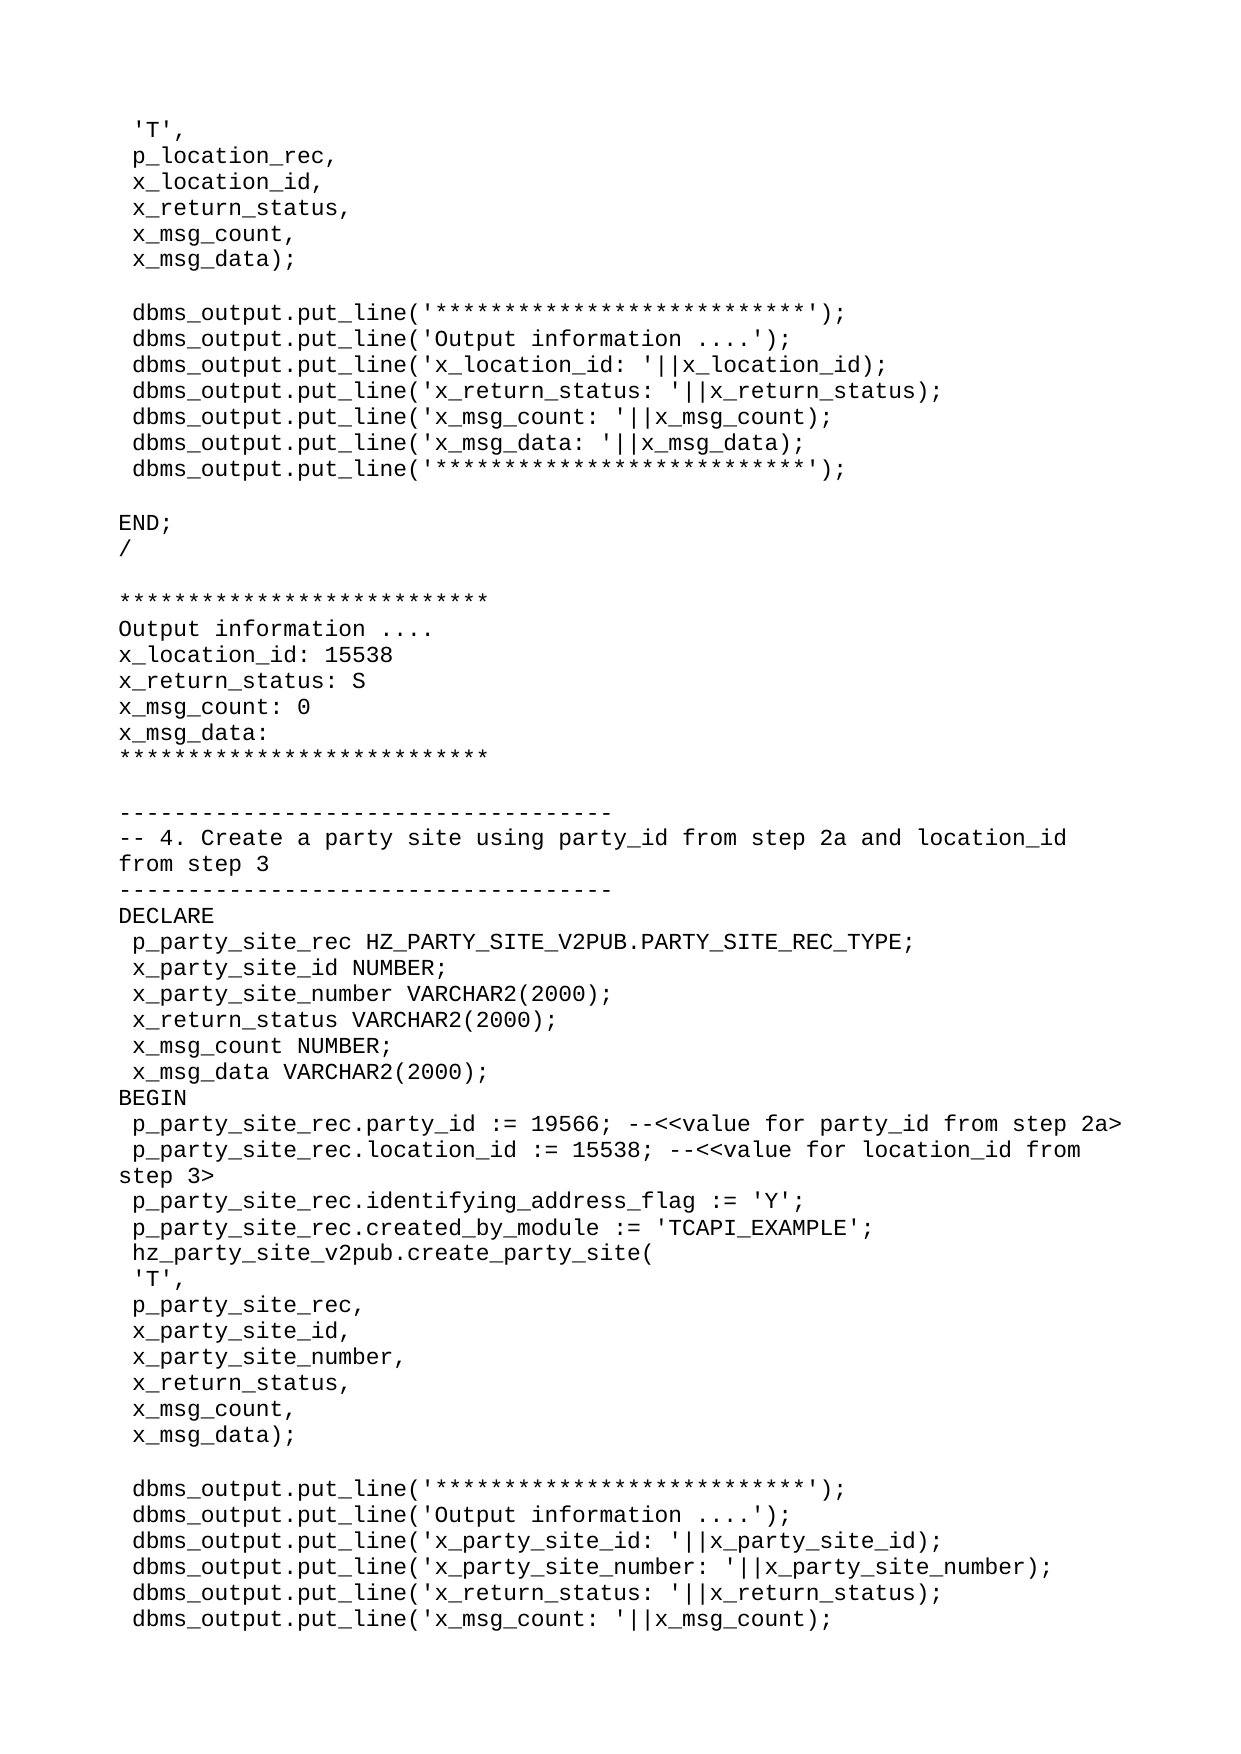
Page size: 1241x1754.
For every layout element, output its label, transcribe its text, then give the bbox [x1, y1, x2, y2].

text x_return_status VARCHAR2(2000); [118, 1008, 1122, 1034]
text dbms_output.put_line('x_msg_count: '||x_msg_count); [118, 406, 1122, 431]
text dbms_output.put_line('***************************'); [118, 1477, 1122, 1503]
text END; [118, 511, 1122, 537]
text x_return_status: S [118, 669, 1122, 695]
text x_party_site_number, [118, 1346, 1122, 1371]
text dbms_output.put_line('Output information ....'); [118, 1503, 1122, 1529]
text x_msg_count, [118, 222, 1122, 248]
text p_party_site_rec.identifying_address_flag := 'Y'; [118, 1190, 1122, 1216]
text / [118, 537, 1122, 563]
text x_msg_count, [118, 1397, 1122, 1423]
text x_party_site_id NUMBER; [118, 956, 1122, 982]
text x_location_id, [118, 170, 1122, 196]
text x_msg_data); [118, 248, 1122, 274]
text BEGIN [118, 1086, 1122, 1112]
text ------------------------------------ [118, 801, 1122, 827]
text 'T', [118, 1268, 1122, 1294]
text x_party_site_number VARCHAR2(2000); [118, 982, 1122, 1008]
text dbms_output.put_line('***************************'); [118, 457, 1122, 483]
text dbms_output.put_line('x_msg_count: '||x_msg_count); [118, 1607, 1122, 1633]
text p_location_rec, [118, 144, 1122, 170]
text dbms_output.put_line('***************************'); [118, 302, 1122, 328]
text ------------------------------------ [118, 879, 1122, 904]
text x_msg_data VARCHAR2(2000); [118, 1060, 1122, 1086]
text dbms_output.put_line('x_party_site_number: '||x_party_site_number); [118, 1555, 1122, 1581]
text x_return_status, [118, 1371, 1122, 1397]
text dbms_output.put_line('x_return_status: '||x_return_status); [118, 1581, 1122, 1607]
text *************************** [118, 591, 1122, 617]
text Output information .... [118, 617, 1122, 643]
text x_location_id: 15538 [118, 643, 1122, 669]
text dbms_output.put_line('Output information ....'); [118, 328, 1122, 354]
text dbms_output.put_line('x_location_id: '||x_location_id); [118, 354, 1122, 379]
text x_return_status, [118, 196, 1122, 222]
text x_msg_count: 0 [118, 695, 1122, 721]
text *************************** [118, 747, 1122, 773]
text x_party_site_id, [118, 1319, 1122, 1346]
text x_msg_data); [118, 1423, 1122, 1449]
text x_msg_data: [118, 721, 1122, 747]
text DECLARE [118, 904, 1122, 931]
text dbms_output.put_line('x_party_site_id: '||x_party_site_id); [118, 1529, 1122, 1555]
text 'T', [118, 118, 1122, 144]
text x_msg_count NUMBER; [118, 1034, 1122, 1060]
text dbms_output.put_line('x_msg_data: '||x_msg_data); [118, 431, 1122, 457]
text dbms_output.put_line('x_return_status: '||x_return_status); [118, 379, 1122, 406]
text p_party_site_rec.location_id := 15538; --<<value for location_id from step 3> [118, 1138, 1122, 1190]
text p_party_site_rec HZ_PARTY_SITE_V2PUB.PARTY_SITE_REC_TYPE; [118, 931, 1122, 956]
text hz_party_site_v2pub.create_party_site( [118, 1242, 1122, 1268]
text -- 4. Create a party site using party_id from step 2a and location_id from step 3 [118, 827, 1122, 879]
text p_party_site_rec.created_by_module := 'TCAPI_EXAMPLE'; [118, 1216, 1122, 1242]
text p_party_site_rec.party_id := 19566; --<<value for party_id from step 2a> [118, 1112, 1122, 1138]
text p_party_site_rec, [118, 1294, 1122, 1319]
